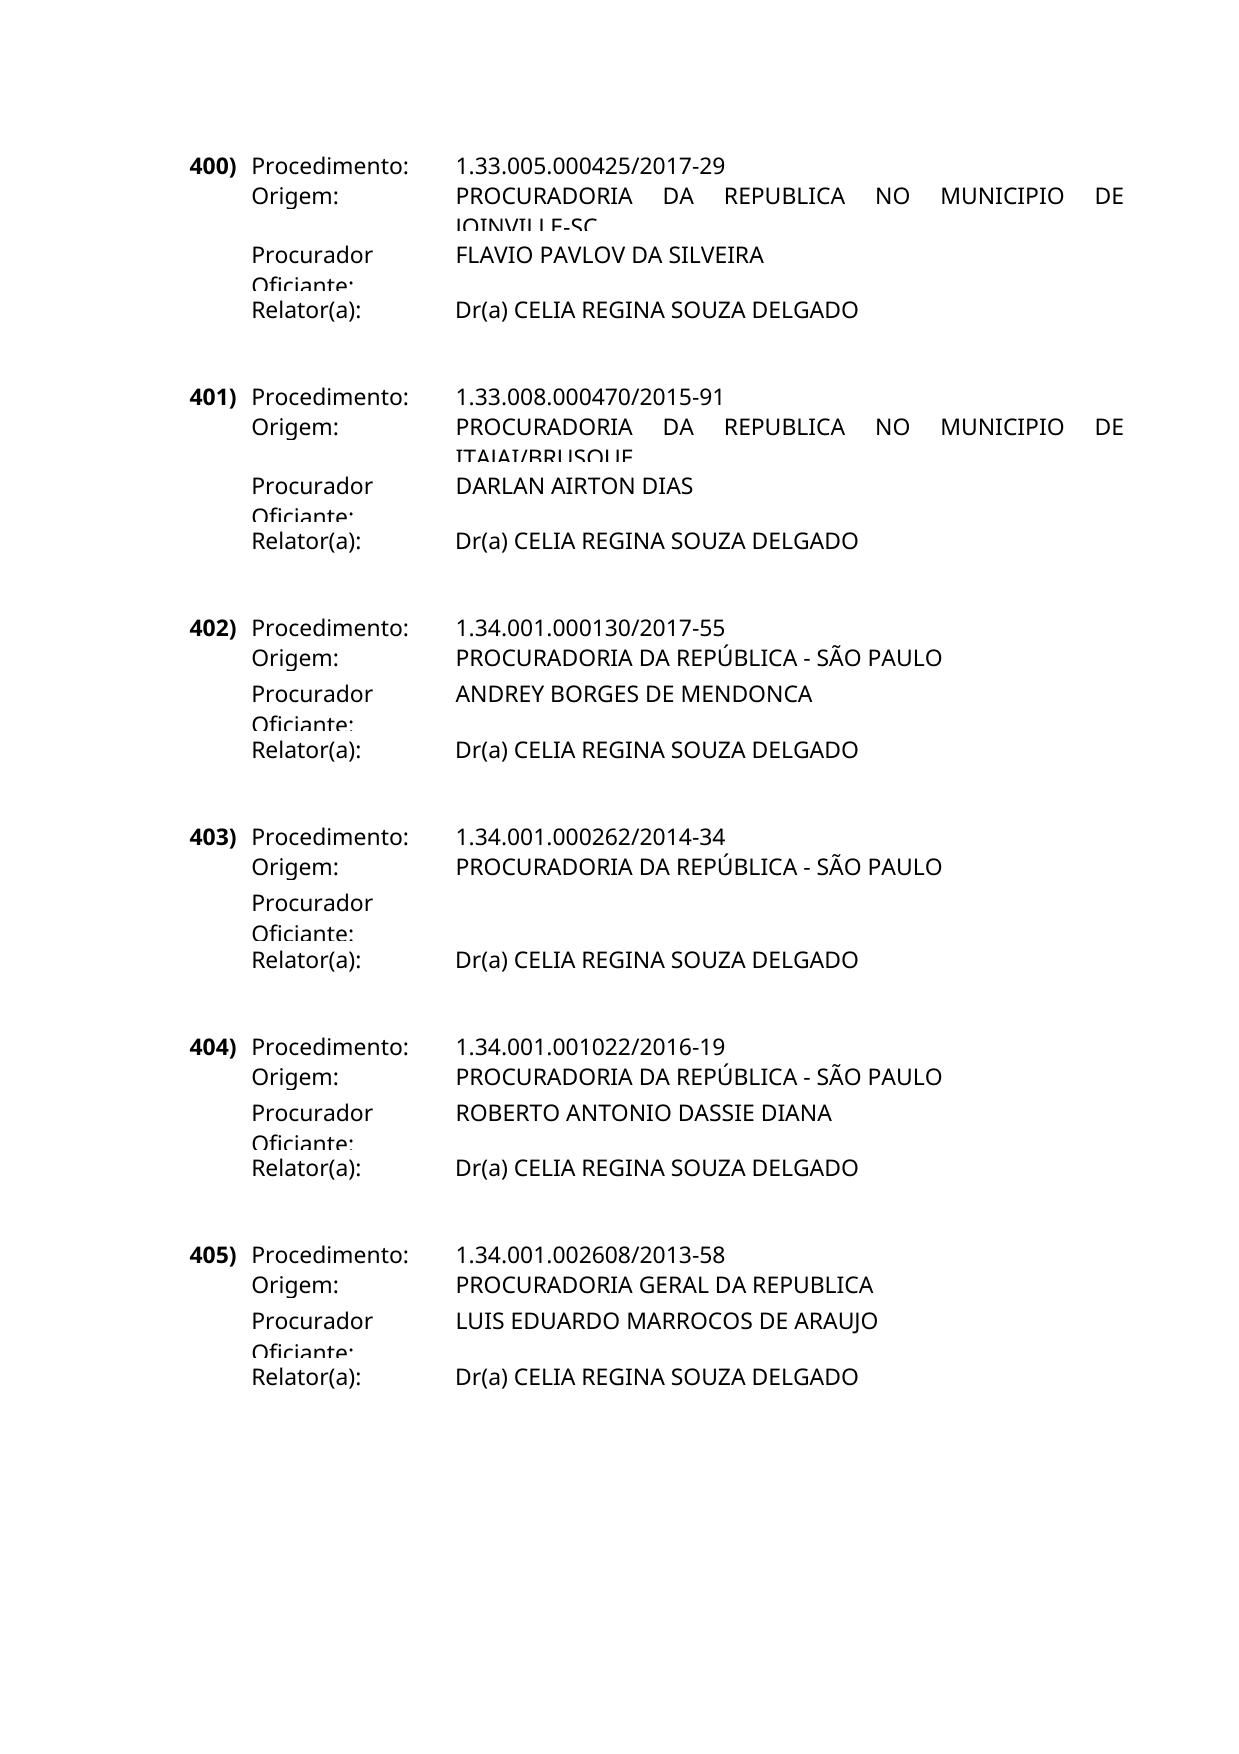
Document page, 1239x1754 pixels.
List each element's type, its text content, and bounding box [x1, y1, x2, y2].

table_cell [189, 1361, 251, 1391]
table_cell [251, 1182, 455, 1239]
table_cell [0, 462, 189, 469]
table_cell [0, 209, 189, 231]
table_cell [1125, 462, 1239, 469]
table_cell [0, 821, 189, 849]
table_cell [189, 734, 251, 764]
table_cell [455, 1089, 1124, 1097]
table_cell Procedimento: [251, 150, 455, 178]
table_header Relator(a): [251, 944, 455, 972]
table_cell [455, 974, 1124, 1031]
table_cell [455, 879, 1124, 887]
table_header Relator(a): [251, 1361, 455, 1389]
table_cell PROCURADORIA DA REPÚBLICA - SÃO PAULO [455, 1061, 1124, 1089]
table_cell Procurador Oficiante: [251, 678, 455, 731]
table_cell PROCURADORIA DA REPUBLICA NO MUNICIPIO DE JOINVILLE-SC [455, 180, 1124, 231]
table_cell [189, 440, 251, 462]
table_cell [251, 525, 1124, 555]
table_cell Procedimento: [251, 821, 455, 849]
table_cell [251, 555, 455, 612]
table_cell [1125, 1031, 1239, 1059]
table_cell [1125, 1305, 1239, 1356]
table_cell 400) [189, 150, 251, 178]
table_cell [189, 231, 251, 238]
table_cell 403) [189, 821, 251, 849]
table_cell [1125, 525, 1239, 555]
table_cell [1125, 324, 1239, 381]
table_cell [189, 1269, 251, 1298]
table_header Dr(a) CELIA REGINA SOUZA DELGADO [455, 294, 1122, 323]
table_cell [189, 324, 251, 381]
table_cell [1125, 231, 1239, 238]
table_cell 1.34.001.002608/2013-58 [455, 1239, 1124, 1268]
table_cell [251, 1298, 455, 1305]
table_cell [189, 1305, 251, 1356]
table_cell Origem: [251, 411, 455, 439]
table_cell [251, 294, 1124, 324]
table_header Dr(a) CELIA REGINA SOUZA DELGADO [455, 734, 1122, 762]
table_cell [455, 462, 1124, 469]
table_cell [0, 525, 189, 555]
table_header [0, 0, 189, 150]
table_cell [0, 180, 189, 208]
table_cell [189, 180, 251, 208]
table_cell [189, 879, 251, 887]
table_cell [0, 851, 189, 879]
table_cell [1125, 150, 1239, 178]
table_cell [0, 1089, 189, 1097]
table_cell [0, 1031, 189, 1059]
table_cell [251, 462, 455, 469]
table_cell [1125, 734, 1239, 764]
table_cell 1.34.001.000130/2017-55 [455, 612, 1124, 641]
table_cell ANDREY BORGES DE MENDONCA [455, 678, 1124, 729]
table_cell [0, 1239, 189, 1268]
table_cell [455, 324, 1124, 381]
table_cell [1125, 440, 1239, 462]
table_cell [0, 642, 189, 671]
table_cell [189, 470, 251, 521]
table_cell [1125, 671, 1239, 678]
table_cell [189, 1061, 251, 1089]
table_cell [251, 671, 455, 678]
table_cell [1125, 209, 1239, 231]
table_cell [0, 734, 189, 764]
table_cell [455, 671, 1124, 678]
table_cell [455, 555, 1124, 612]
table_cell [1125, 1239, 1239, 1268]
table_cell LUIS EDUARDO MARROCOS DE ARAUJO [455, 1305, 1124, 1356]
table_cell [251, 944, 1124, 974]
table_cell [251, 231, 455, 238]
table_cell [0, 1298, 189, 1305]
table_cell [251, 734, 1124, 764]
table_cell Procurador Oficiante: [251, 1097, 455, 1149]
table_cell [189, 944, 251, 974]
table_cell [251, 974, 455, 1031]
table_cell [1125, 879, 1239, 887]
table_cell [189, 1089, 251, 1097]
table_cell [0, 678, 189, 729]
table_cell [189, 1298, 251, 1305]
table_cell [189, 294, 251, 324]
table_cell [189, 642, 251, 671]
table_header Relator(a): [251, 734, 455, 762]
table_cell Procedimento: [251, 612, 455, 641]
table_cell Origem: [251, 1061, 455, 1089]
table_cell 1.34.001.000262/2014-34 [455, 821, 1124, 849]
table_cell [0, 440, 189, 462]
table_cell 405) [189, 1239, 251, 1268]
table_cell [189, 887, 251, 941]
table_cell Origem: [251, 1269, 455, 1298]
table_cell [1125, 411, 1239, 439]
table_cell [189, 851, 251, 879]
table_cell ROBERTO ANTONIO DASSIE DIANA [455, 1097, 1124, 1148]
table_cell [0, 239, 189, 289]
table_cell [1125, 470, 1239, 521]
table_cell Origem: [251, 180, 455, 208]
table_cell [189, 239, 251, 289]
table_cell [189, 671, 251, 678]
table_cell [251, 764, 455, 821]
table_header Relator(a): [251, 525, 455, 554]
table_cell [1125, 612, 1239, 641]
table_cell [1125, 239, 1239, 289]
table_cell PROCURADORIA DA REPUBLICA NO MUNICIPIO DE ITAJAI/BRUSQUE [455, 411, 1124, 462]
table_header Dr(a) CELIA REGINA SOUZA DELGADO [455, 944, 1122, 972]
table_cell [455, 1298, 1124, 1305]
table_cell [189, 555, 251, 612]
table_cell Procurador Oficiante: [251, 1305, 455, 1358]
table_cell [455, 764, 1124, 821]
table_cell [0, 381, 189, 409]
table_cell Procedimento: [251, 1031, 455, 1059]
table_cell [0, 671, 189, 678]
table_cell [189, 764, 251, 821]
table_cell [189, 411, 251, 439]
table_cell [455, 231, 1124, 238]
table_cell 401) [189, 381, 251, 409]
table_header [189, 0, 251, 150]
table_cell PROCURADORIA DA REPÚBLICA - SÃO PAULO [455, 642, 1124, 671]
table_cell 402) [189, 612, 251, 641]
table_cell [1125, 821, 1239, 849]
table_cell [455, 1182, 1124, 1239]
table_cell Origem: [251, 642, 455, 671]
table_cell [1125, 555, 1239, 612]
table_cell Procurador Oficiante: [251, 887, 455, 941]
table_cell PROCURADORIA DA REPÚBLICA - SÃO PAULO [455, 851, 1124, 879]
table_cell 1.34.001.001022/2016-19 [455, 1031, 1124, 1059]
table_cell [1125, 764, 1239, 821]
table_cell [0, 944, 189, 974]
table_cell [0, 1182, 189, 1239]
table_cell [1125, 1298, 1239, 1305]
table_header [1125, 0, 1239, 150]
table_cell [189, 678, 251, 729]
table_cell [1125, 180, 1239, 208]
table_cell [0, 555, 189, 612]
table_cell [1125, 887, 1239, 941]
table_cell [1125, 1097, 1239, 1148]
table_cell [189, 1152, 251, 1182]
table_cell [0, 764, 189, 821]
table_cell [0, 887, 189, 941]
table_cell [0, 1269, 189, 1298]
table_cell [1125, 381, 1239, 409]
table_cell 404) [189, 1031, 251, 1059]
table_header Dr(a) CELIA REGINA SOUZA DELGADO [455, 1152, 1122, 1181]
table_cell PROCURADORIA GERAL DA REPUBLICA [455, 1269, 1124, 1298]
table_cell [0, 324, 189, 381]
table_cell Procurador Oficiante: [251, 239, 455, 291]
table_cell [1125, 1361, 1239, 1391]
table_header [455, 0, 1124, 150]
table_cell [189, 1182, 251, 1239]
table_header Dr(a) CELIA REGINA SOUZA DELGADO [455, 1361, 1122, 1389]
table_cell [0, 411, 189, 439]
table_cell DARLAN AIRTON DIAS [455, 470, 1124, 521]
table_cell [251, 879, 455, 887]
table_cell [1125, 294, 1239, 324]
table_cell [251, 209, 455, 231]
table_header [251, 0, 455, 150]
table_cell [0, 1061, 189, 1089]
table_cell [1125, 974, 1239, 1031]
table_cell [189, 525, 251, 555]
table_header Dr(a) CELIA REGINA SOUZA DELGADO [455, 525, 1122, 554]
table_cell [0, 470, 189, 521]
table_cell [1125, 1152, 1239, 1182]
table_cell [0, 1152, 189, 1182]
table_cell Origem: [251, 851, 455, 879]
table_cell Procedimento: [251, 381, 455, 409]
table_cell [0, 294, 189, 324]
table_cell [0, 879, 189, 887]
table_cell [1125, 1269, 1239, 1298]
table_cell [0, 1305, 189, 1356]
table_cell [251, 440, 455, 462]
table_cell [1125, 642, 1239, 671]
table_cell [1125, 1182, 1239, 1239]
table_cell [0, 612, 189, 641]
table_cell FLAVIO PAVLOV DA SILVEIRA [455, 239, 1124, 289]
table_cell [0, 231, 189, 238]
table_cell [1125, 1061, 1239, 1089]
table_cell [455, 887, 1124, 941]
table_cell [251, 324, 455, 381]
table_cell 1.33.008.000470/2015-91 [455, 381, 1124, 409]
table_cell [189, 209, 251, 231]
table_cell [1125, 851, 1239, 879]
table_cell [189, 1097, 251, 1148]
table_cell [1125, 944, 1239, 974]
table_header Relator(a): [251, 294, 455, 323]
table_cell Procedimento: [251, 1239, 455, 1268]
table_header Relator(a): [251, 1152, 455, 1181]
table_cell [0, 1361, 189, 1391]
table_cell [251, 1089, 455, 1097]
table_cell [189, 462, 251, 469]
table_cell [1125, 678, 1239, 729]
table_cell [0, 150, 189, 178]
table_cell 1.33.005.000425/2017-29 [455, 150, 1124, 178]
table_cell Procurador Oficiante: [251, 470, 455, 522]
table_cell [0, 974, 189, 1031]
table_cell [1125, 1089, 1239, 1097]
table_cell [189, 974, 251, 1031]
table_cell [0, 1097, 189, 1148]
